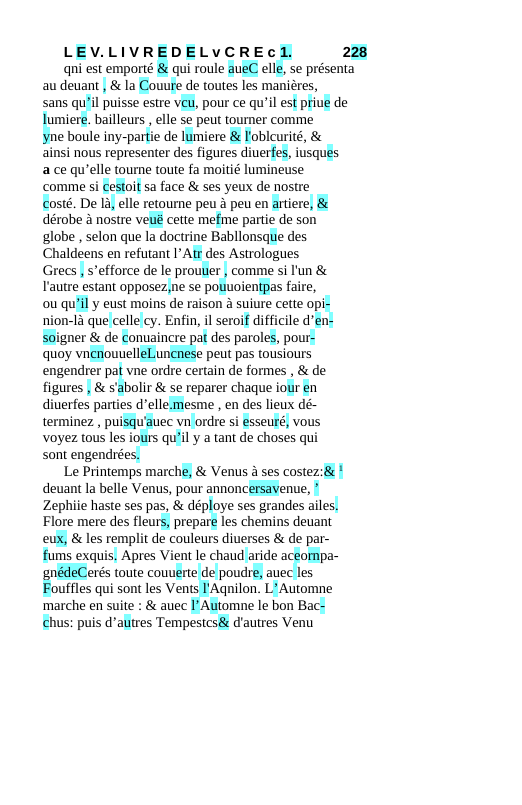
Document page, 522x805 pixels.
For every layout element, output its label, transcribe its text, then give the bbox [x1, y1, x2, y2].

text L E V. L I V R E D E L v C R E c 1. 228 [43, 43, 426, 60]
text Le Printemps marche, & Venus à ses costez:& 1 deuant la belle Venus, pour annoncersavenue, ’ Zephiie haste ses pas, & déploye ses grandes ailes. Flore mere des fleurs, prepare les chemins deuant eux, & les remplit de couleurs diuerses & de par- fums exquis. Apres Vient le chaud aride aceornpa- gnédeCerés toute couuerte de poudre, auec les Fouffles qui sont les Vents l'Aqnilon. L’Automne marche en suite : & auec l’Automne le bon Bac- chus: puis d’autres Tempestcs& d'autres Venu [43, 463, 426, 630]
text qni est emporté & qui roule aueC elle, se présenta au deuant , & la Couure de toutes les manières, sans qu’il puisse estre vcu, pour ce qu’il est priue de lumiere. bailleurs , elle se peut tourner comme yne boule iny-partie de lumiere & l'oblcurité, & ainsi nous representer des figures diuerfes, iusques a ce qu’elle tourne toute fa moitié lumineuse comme si cestoit sa face & ses yeux de nostre costé. De là, elle retourne peu à peu en artiere, & dérobe à nostre veuë cette mefme partie de son globe , selon que la doctrine Babllonsque des Chaldeens en refutant l’Atr des Astrologues Grecs , s’efforce de le prouuer , comme si l'un & l'autre estant opposez,ne se pouuoientpas faire, ou qu’il y eust moins de raison à suiure cette opi- nion-là que celle cy. Enfin, il seroif difficile d’en- soigner & de conuaincre pat des paroles, pour- quoy vncnouuelleLuncnese peut pas tousiours engendrer pat vne ordre certain de formes , & de figures , & s'abolir & se reparer chaque iour en diuerfes parties d’elle.mesme , en des lieux dé- terminez , puisqu'auec vn ordre si esseuré, vous voyez tous les iours qu’il y a tant de choses qui sont engendrées. [43, 60, 426, 463]
